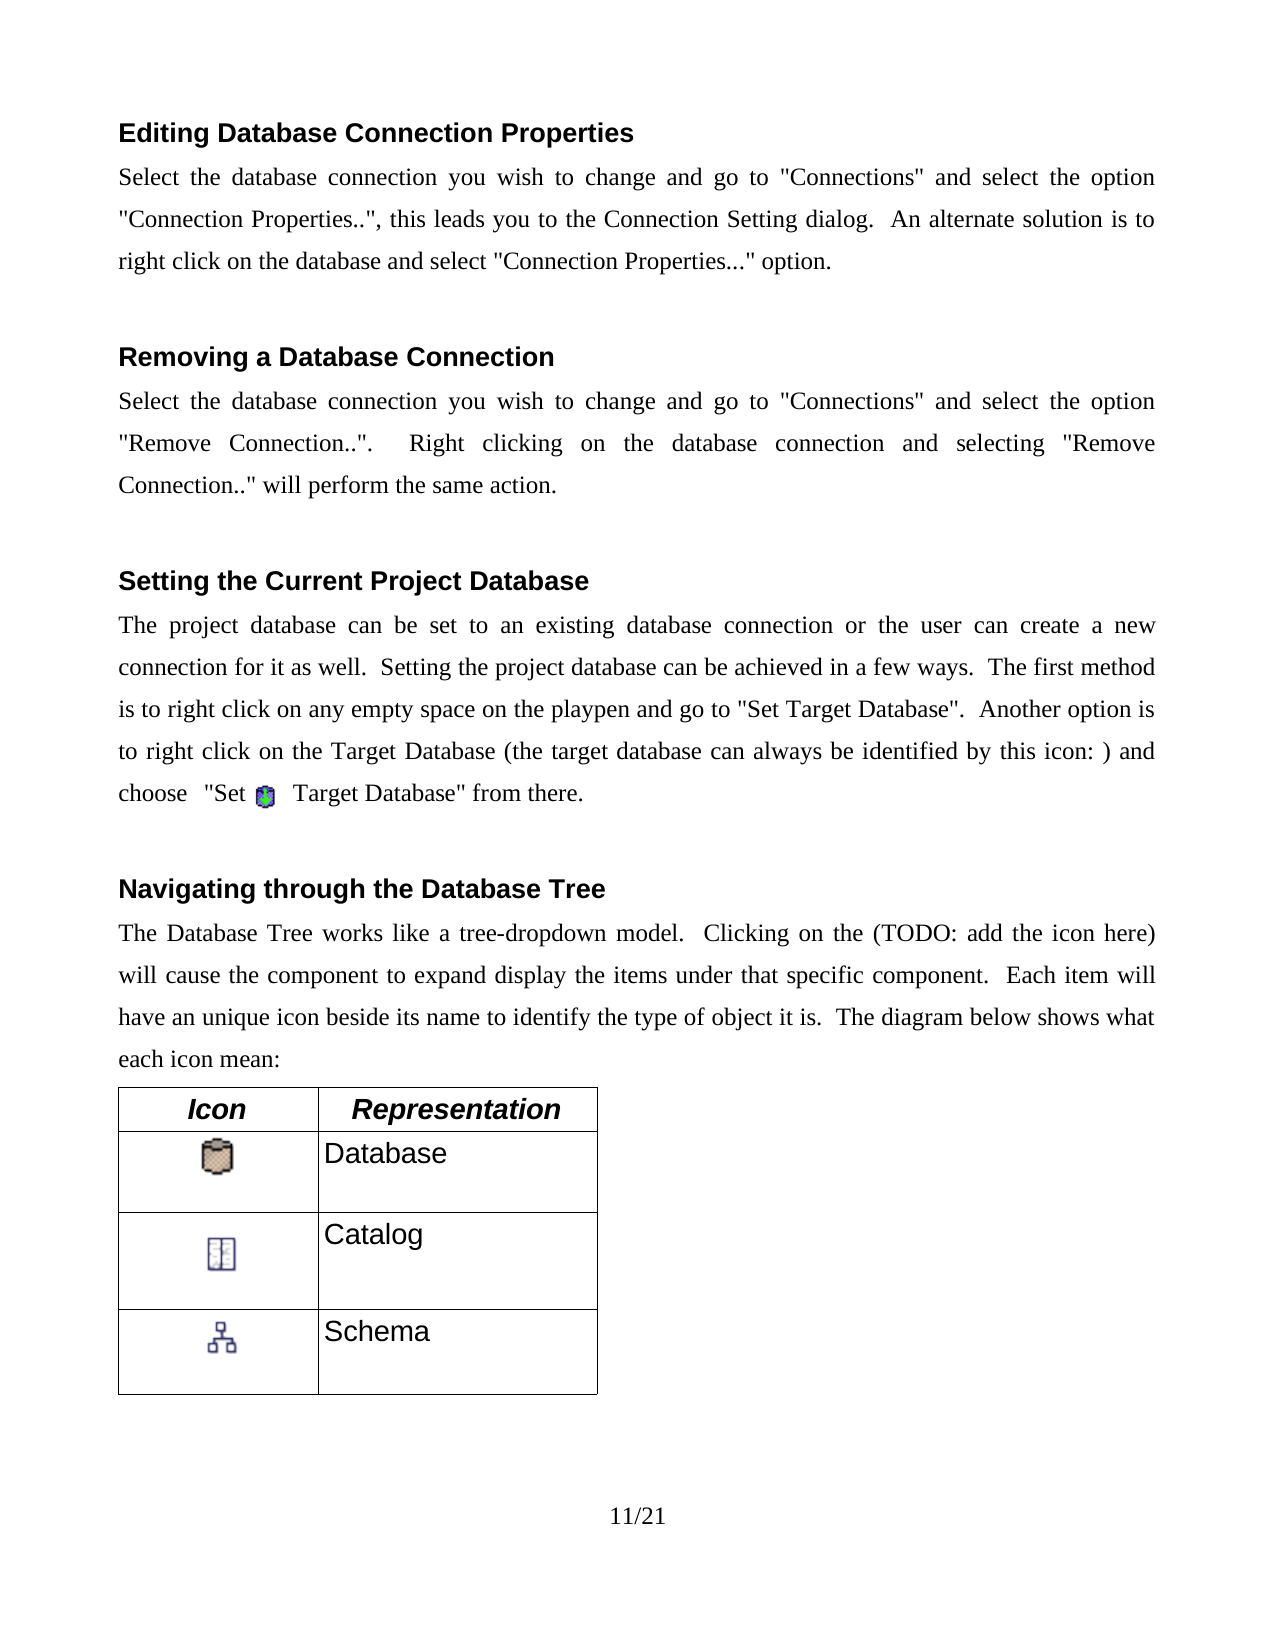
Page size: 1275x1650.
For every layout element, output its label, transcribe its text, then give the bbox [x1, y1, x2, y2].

picture [203, 1233, 244, 1274]
table_cell [119, 1132, 318, 1212]
table_cell Catalog [319, 1213, 597, 1309]
table_cell [119, 1213, 318, 1309]
text The Database Tree works like a tree-dropdown model. Clicking on the (TODO: add the icon here) will cause the component to expand display the items under that specific component. Each item will have an unique icon beside its name to identify the type of object it is. The diagram below shows what each icon mean: [118, 919, 1157, 1073]
table_header Icon [119, 1088, 318, 1131]
picture [203, 1317, 245, 1359]
subtitle Editing Database Connection Properties [118, 118, 1157, 148]
text The project database can be set to an existing database connection or the user can create a new connection for it as well. Setting the project database can be achieved in a few ways. The first method is to right click on any empty space on the playpen and go to "Set Target Database". Another option is to right click on the Target Database (the target database can always be identified by this icon: ) and choose "Set Target Database" from there. [118, 611, 1157, 807]
picture [197, 1136, 239, 1178]
subtitle Removing a Database Connection [118, 342, 1157, 372]
text Select the database connection you wish to change and go to "Connections" and select the option "Connection Properties..", this leads you to the Connection Setting dialog. An alternate solution is to right click on the database and select "Connection Properties..." option. [118, 163, 1157, 275]
table_cell [119, 1310, 318, 1317]
subtitle Setting the Current Project Database [118, 566, 1157, 596]
table_cell [119, 1318, 318, 1394]
table_cell Schema [319, 1310, 597, 1394]
picture [253, 784, 278, 810]
table_cell Database [319, 1132, 597, 1212]
subtitle Navigating through the Database Tree [118, 874, 1157, 904]
table_header Representation [319, 1088, 597, 1131]
text Select the database connection you wish to change and go to "Connections" and select the option "Remove Connection..". Right clicking on the database connection and selecting "Remove Connection.." will perform the same action. [118, 387, 1157, 499]
